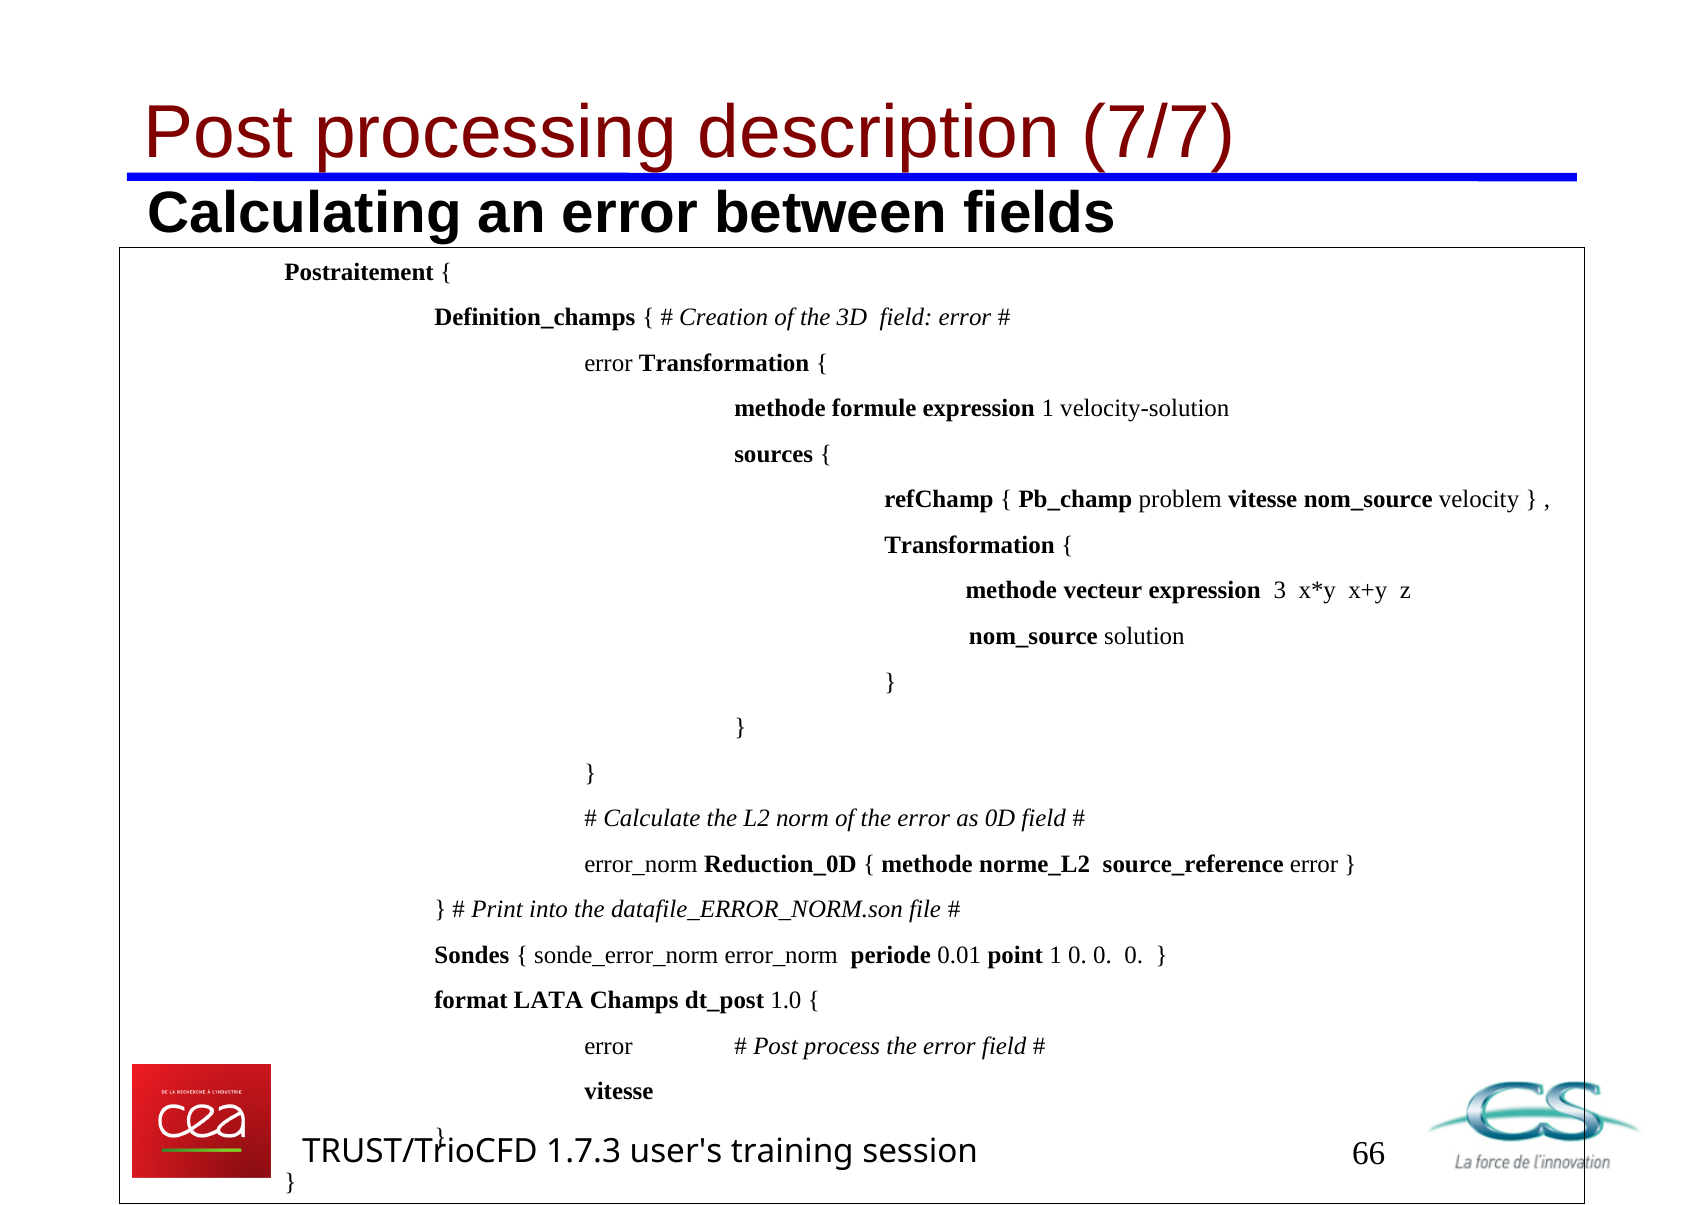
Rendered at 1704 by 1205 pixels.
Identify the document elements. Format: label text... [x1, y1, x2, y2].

title Post processing description (7/7) [127, 39, 1577, 212]
text_box Postraitement { Definition_champs { # Creation of the 3D field: error # error Transformation { methode formule expression 1 velocity-solution sources { refChamp { Pb_champ problem vitesse nom_source velocity } , Transformation { methode vecteur expression 3 x*y x+y z nom_source solution } } } # Calculate the L2 norm of the error as 0D field # error_norm Reduction_0D { methode norme_L2 source_reference error } } # Print into the datafile_ERROR_NORM.son file # Sondes { sonde_error_norm error_norm periode 0.01 point 1 0. 0. 0. } format LATA Champs dt_post 1.0 { error # Post process the error field # vitesse } } [119, 247, 1585, 1204]
list Calculating an error between fields [131, 174, 1580, 280]
list [127, 212, 131, 247]
picture [1585, 1072, 1648, 1179]
